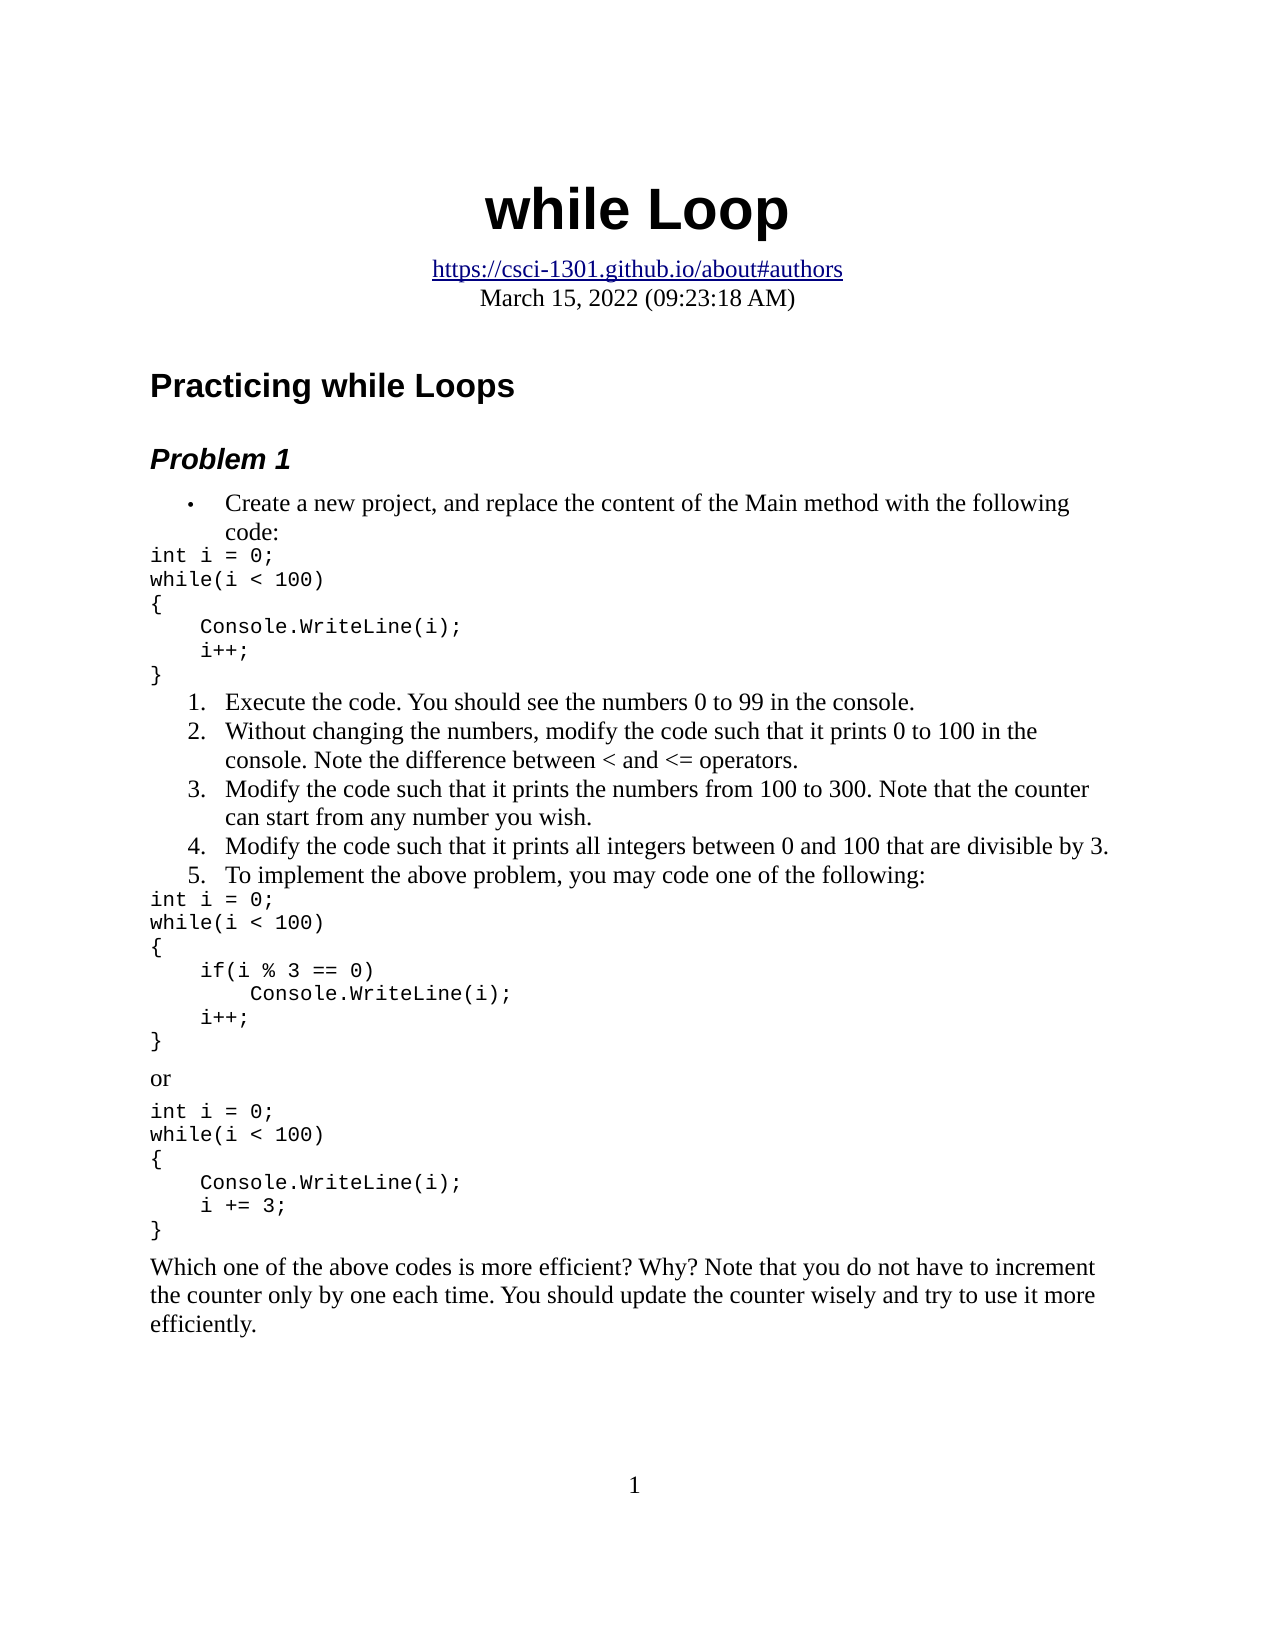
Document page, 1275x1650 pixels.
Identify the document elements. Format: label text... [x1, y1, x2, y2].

text Console.WriteLine(i); [150, 616, 1125, 640]
text https://csci-1301.github.io/about#authors [150, 254, 1125, 283]
text { [150, 936, 1125, 959]
text while(i < 100) [150, 569, 1125, 593]
text March 15, 2022 (09:23:18 AM) [150, 283, 1125, 312]
text } [150, 1219, 1125, 1243]
text i += 3; [150, 1195, 1125, 1219]
list Execute the code. You should see the numbers 0 to 99 in the console. [187, 687, 1125, 716]
subtitle Problem 1 [150, 442, 1125, 476]
text } [150, 1031, 1125, 1054]
text i++; [150, 640, 1125, 664]
text { [150, 1148, 1125, 1172]
list To implement the above problem, you may code one of the following: [187, 860, 1125, 889]
text Console.WriteLine(i); [150, 1172, 1125, 1195]
text Console.WriteLine(i); [150, 983, 1125, 1007]
text } [150, 664, 1125, 687]
text { [150, 593, 1125, 616]
subtitle Practicing while Loops [150, 366, 1125, 404]
text while(i < 100) [150, 912, 1125, 936]
text Which one of the above codes is more efficient? Why? Note that you do not have to increment the counter only by one each time. You should update the counter wisely and try to use it more efficiently. [150, 1252, 1125, 1338]
list Modify the code such that it prints the numbers from 100 to 300. Note that the counter can start from any number you wish. [187, 774, 1125, 831]
text int i = 0; [150, 546, 1125, 569]
text int i = 0; [150, 889, 1125, 912]
text if(i % 3 == 0) [150, 959, 1125, 983]
text or [150, 1063, 1125, 1092]
list Modify the code such that it prints all integers between 0 and 100 that are divisible by 3. [187, 831, 1125, 860]
list Without changing the numbers, modify the code such that it prints 0 to 100 in the console. Note the difference between < and <= operators. [187, 716, 1125, 774]
text while(i < 100) [150, 1124, 1125, 1148]
title while Loop [150, 175, 1125, 242]
list Create a new project, and replace the content of the Main method with the following code: [187, 488, 1125, 546]
text int i = 0; [150, 1101, 1125, 1124]
text i++; [150, 1007, 1125, 1031]
